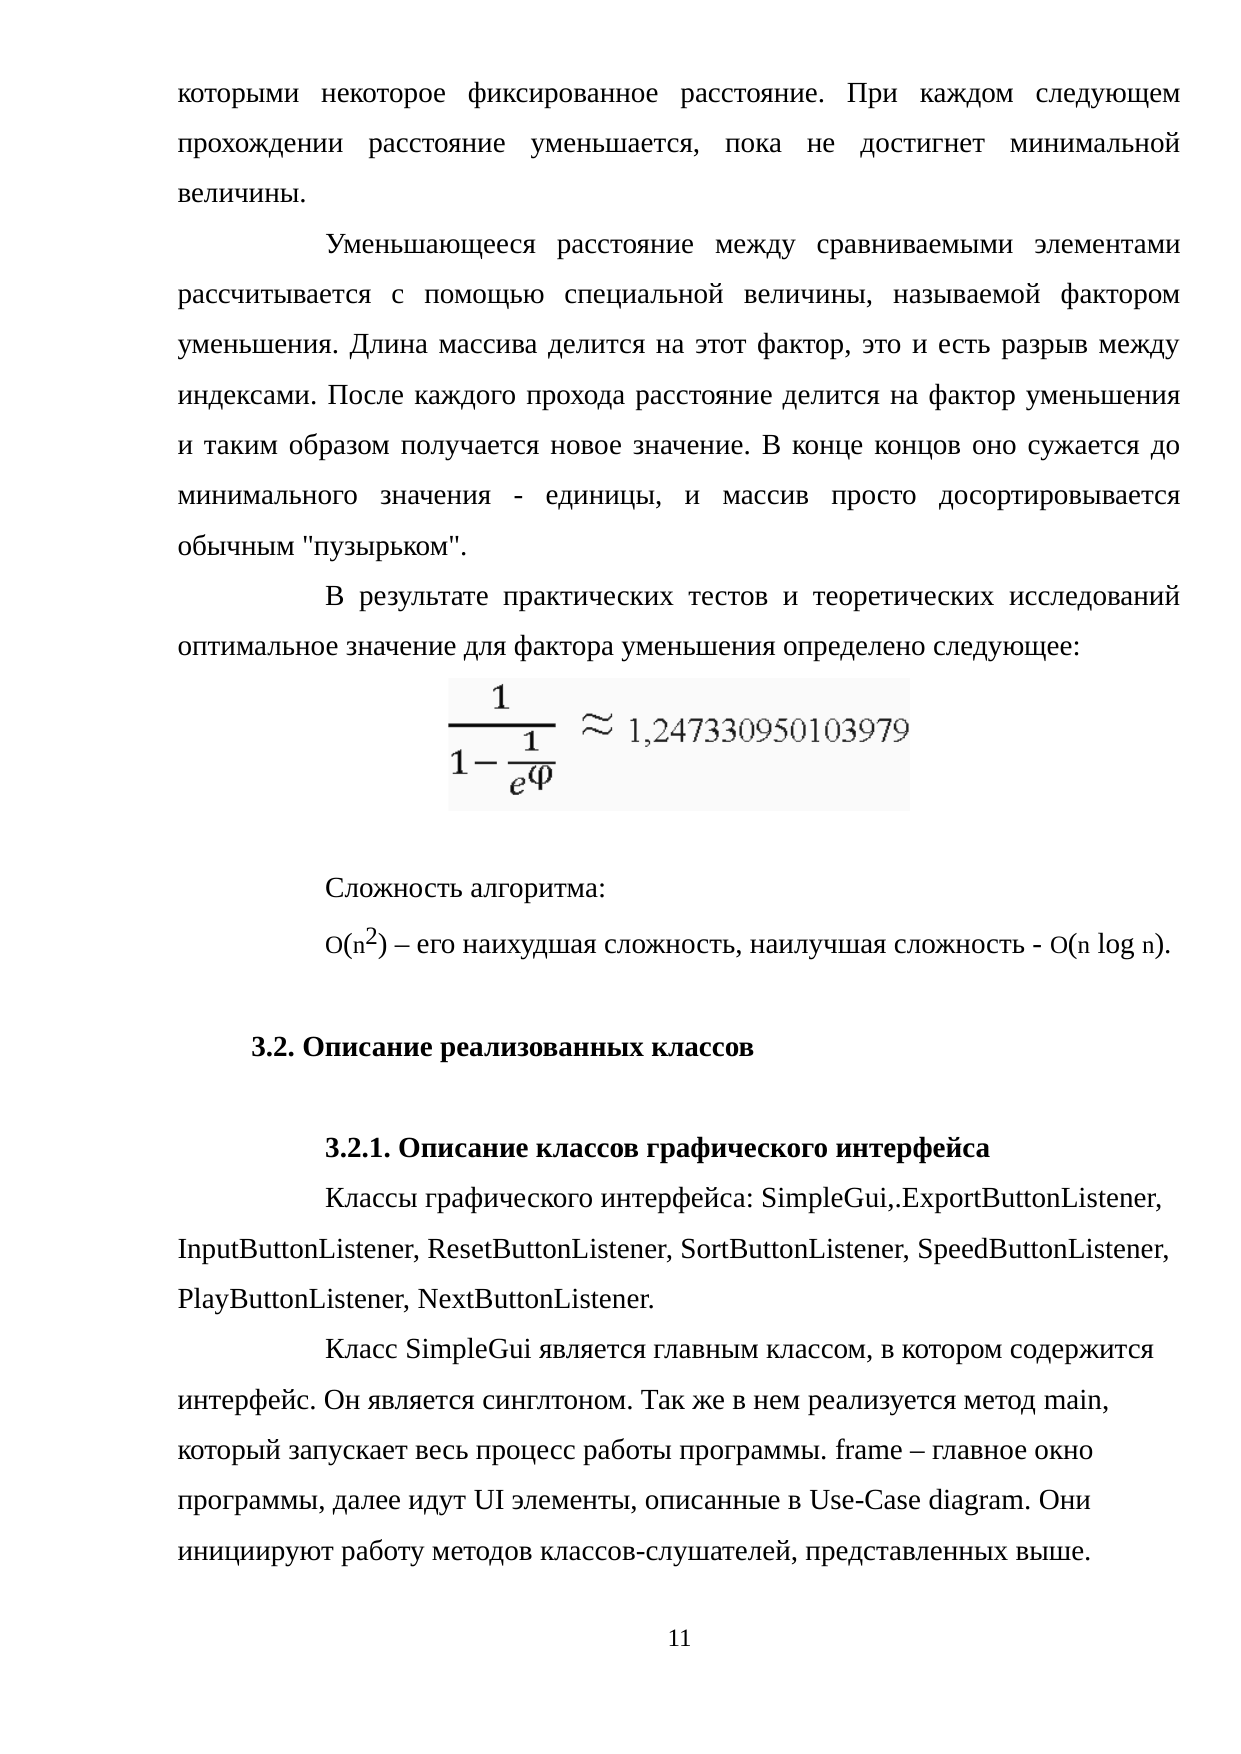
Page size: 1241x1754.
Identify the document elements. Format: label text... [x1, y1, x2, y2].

text Классы графического интерфейса: SimpleGui,.ExportButtonListener, InputButtonListener, ResetButtonListener, SortButtonListener, SpeedButtonListener, PlayButtonListener, NextButtonListener. [177, 1181, 1181, 1315]
text O(n2) – его наихудшая сложность, наилучшая сложность - O(n log n). [177, 921, 1181, 960]
text которыми некоторое фиксированное расстояние. При каждом следующем прохождении расстояние уменьшается, пока не достигнет минимальной величины. [177, 75, 1181, 209]
picture [448, 678, 910, 811]
text Сложность алгоритма: [177, 870, 1181, 904]
text Класс SimpleGui является главным классом, в котором содержится интерфейс. Он является синглтоном. Так же в нем реализуется метод main, который запускает весь процесс работы программы. frame – главное окно программы, далее идут UI элементы, описанные в Use-Case diagram. Они инициируют работу методов классов-слушателей, представленных выше. [177, 1331, 1181, 1566]
text 3.2. Описание реализованных классов [177, 1029, 1181, 1063]
text Уменьшающееся расстояние между сравниваемыми элементами рассчитывается с помощью специальной величины, называемой фактором уменьшения. Длина массива делится на этот фактор, это и есть разрыв между индексами. После каждого прохода расстояние делится на фактор уменьшения и таким образом получается новое значение. В конце концов оно сужается до минимального значения - единицы, и массив просто досортировывается обычным "пузырьком". [177, 226, 1181, 561]
text 3.2.1. Описание классов графического интерфейса [177, 1130, 1181, 1164]
text В результате практических тестов и теоретических исследований оптимальное значение для фактора уменьшения определено следующее: [177, 578, 1181, 662]
